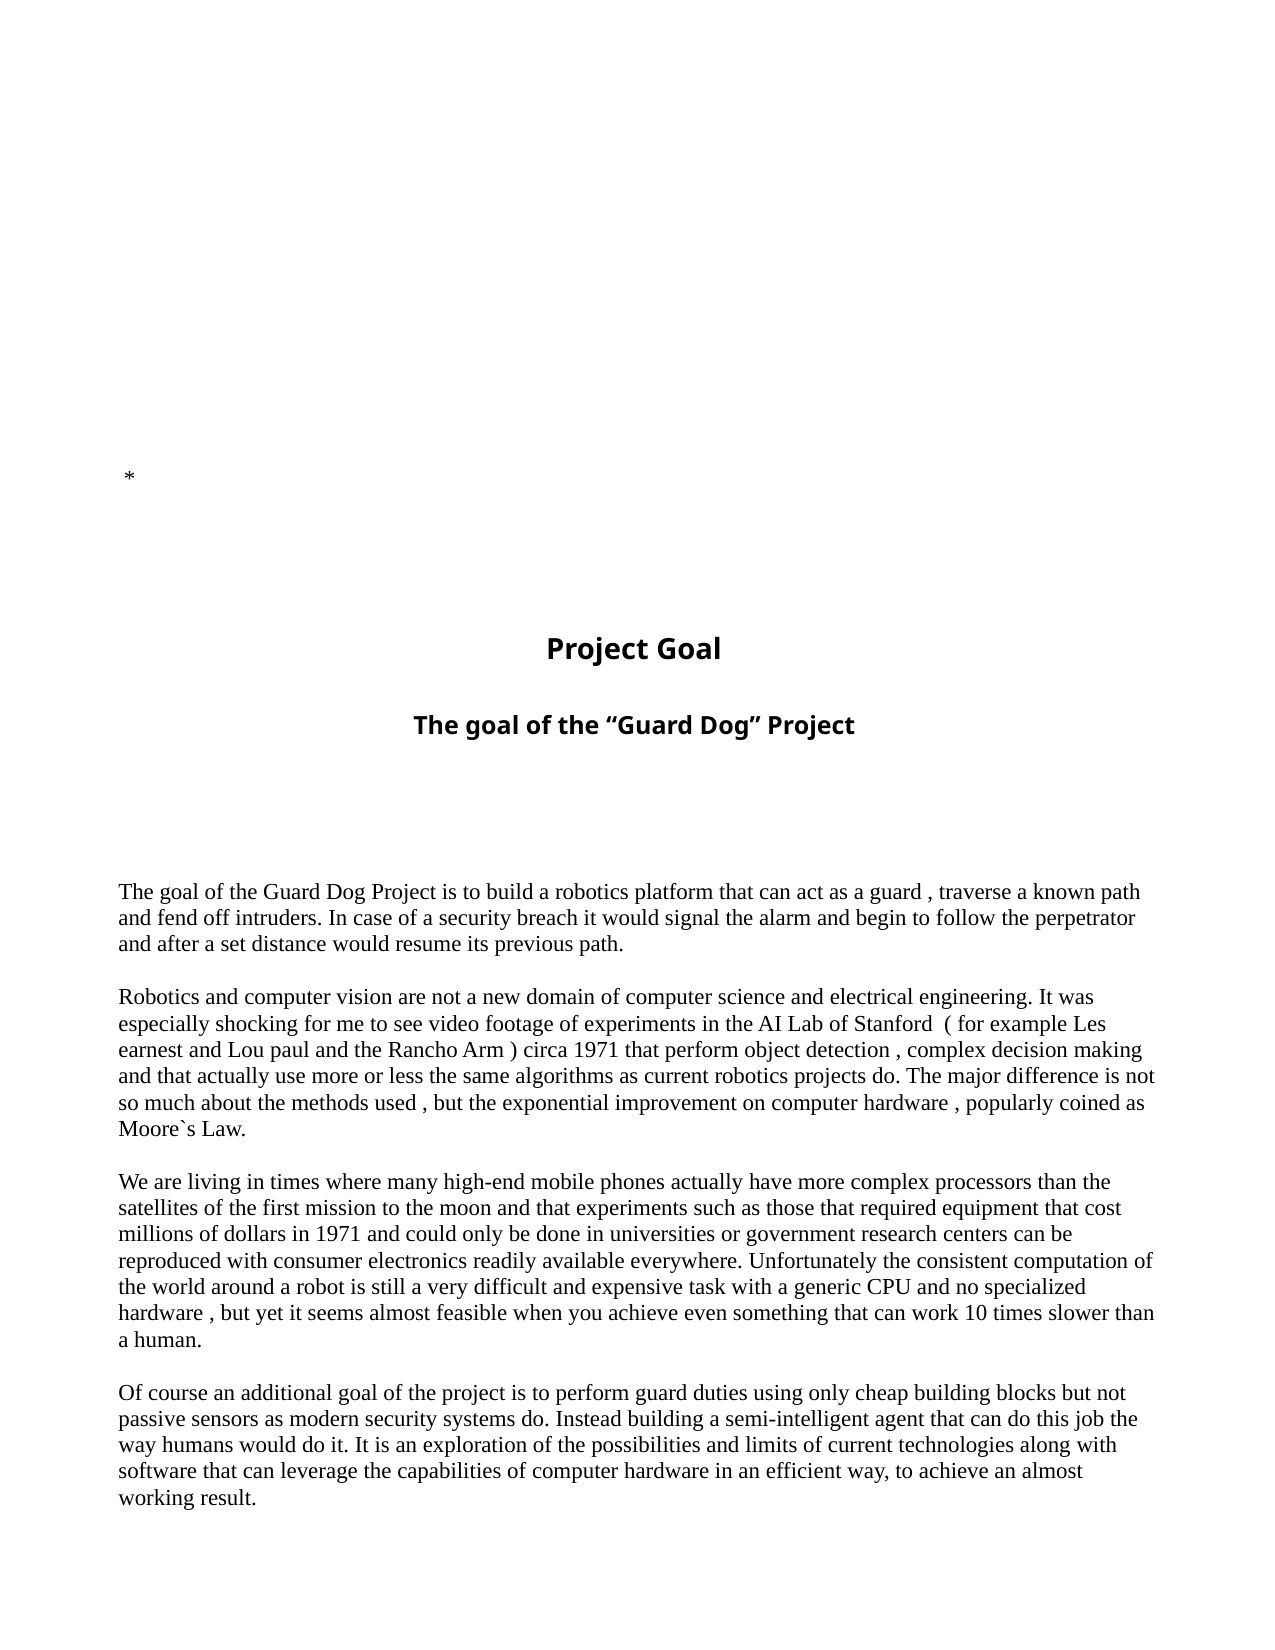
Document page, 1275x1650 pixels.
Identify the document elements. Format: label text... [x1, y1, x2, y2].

text Of course an additional goal of the project is to perform guard duties using only cheap building blocks but not passive sensors as modern security systems do. Instead building a semi-intelligent agent that can do this job the way humans would do it. It is an exploration of the possibilities and limits of current technologies along with software that can leverage the capabilities of computer hardware in an efficient way, to achieve an almost working result. [118, 1378, 1157, 1510]
text We are living in times where many high-end mobile phones actually have more complex processors than the satellites of the first mission to the moon and that experiments such as those that required equipment that cost millions of dollars in 1971 and could only be done in universities or government research centers can be reproduced with consumer electronics readily available everywhere. Unfortunately the consistent computation of the world around a robot is still a very difficult and expensive task with a generic CPU and no specialized hardware , but yet it seems almost feasible when you achieve even something that can work 10 times slower than a human. [118, 1168, 1157, 1352]
text The goal of the “Guard Dog” Project [118, 707, 1157, 742]
text The goal of the Guard Dog Project is to build a robotics platform that can act as a guard , traverse a known path and fend off intruders. In case of a security breach it would signal the alarm and begin to follow the perpetrator and after a set distance would resume its previous path. [118, 878, 1157, 957]
text Project Goal [118, 628, 1157, 668]
text Robotics and computer vision are not a new domain of computer science and electrical engineering. It was especially shocking for me to see video footage of experiments in the AI Lab of Stanford ( for example Les earnest and Lou paul and the Rancho Arm ) circa 1971 that perform object detection , complex decision making and that actually use more or less the same algorithms as current robotics projects do. The major difference is not so much about the methods used , but the exponential improvement on computer hardware , popularly coined as Moore`s Law. [118, 983, 1157, 1141]
text * [118, 466, 1157, 492]
